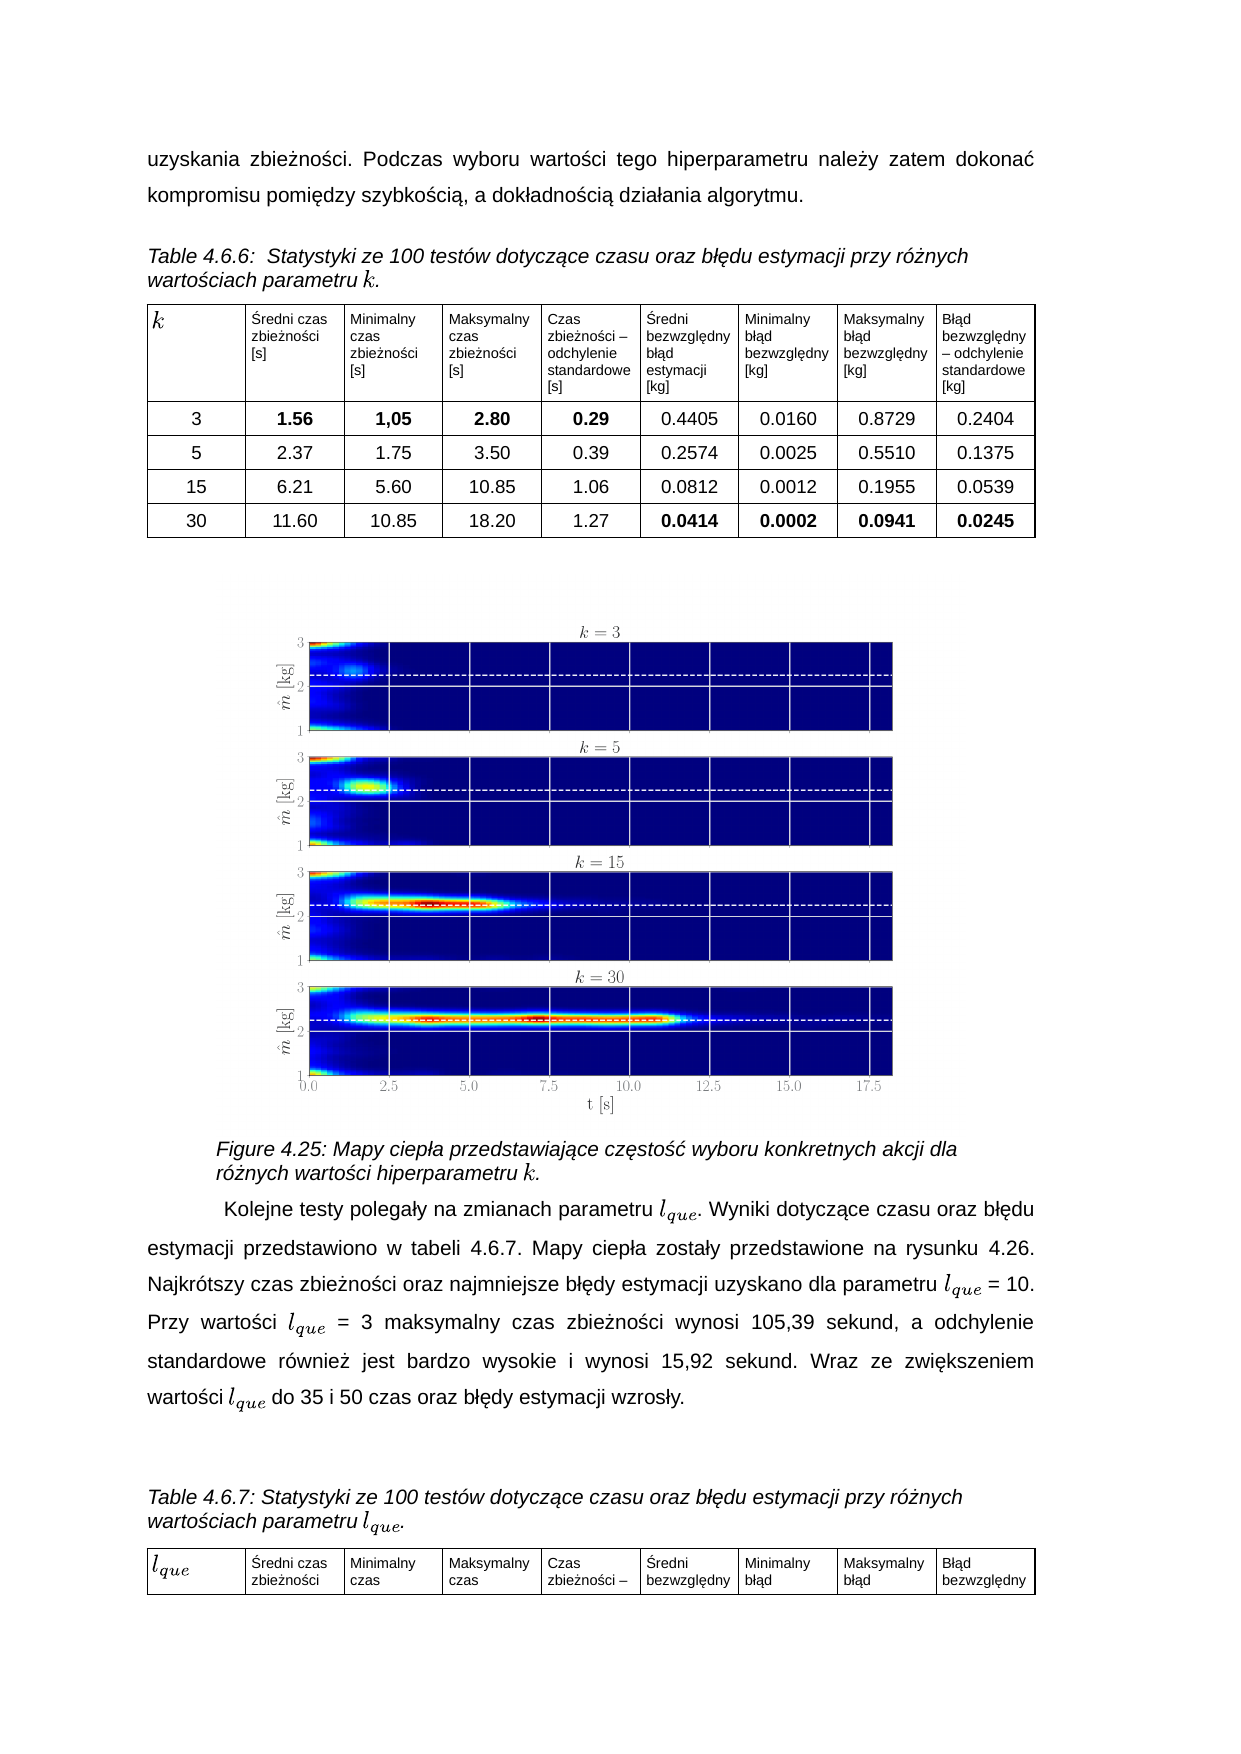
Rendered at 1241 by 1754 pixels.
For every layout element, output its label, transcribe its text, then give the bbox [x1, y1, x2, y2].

table_cell 1,75 [345, 436, 442, 469]
table_cell 2,80 [443, 402, 541, 435]
table_cell 0,4405 [641, 402, 738, 435]
table_cell 0,0941 [838, 504, 936, 537]
table_cell 0,0025 [739, 436, 837, 469]
table_cell 0,0002 [739, 504, 837, 537]
table_cell 11,60 [246, 504, 344, 537]
text uzyskania zbieżności. Podczas wyboru wartości tego hiperparametru należy zatem dokonać kompromisu pomiędzy szybkością, a dokładnością działania algorytmu. [147, 147, 1035, 207]
table_cell 0,1375 [937, 436, 1034, 469]
table_cell 0,0160 [739, 402, 837, 435]
table_header Średni bezwzględny [641, 1549, 738, 1594]
table_cell 6,21 [246, 470, 344, 503]
table_cell 0,1955 [838, 470, 936, 503]
table_cell 10,85 [345, 504, 442, 537]
table_header [148, 1549, 245, 1594]
table_cell 15 [148, 470, 245, 503]
table_header Minimalny czas zbieżności [s] [345, 305, 442, 401]
table_cell 0,0812 [641, 470, 738, 503]
table_header Błąd bezwzględny – odchylenie standardowe [kg] [937, 305, 1034, 401]
table_cell 30 [148, 504, 245, 537]
table_cell 5,60 [345, 470, 442, 503]
table_cell 0,2574 [641, 436, 738, 469]
table_header Błąd bezwzględny [937, 1549, 1034, 1594]
table_header Maksymalny czas zbieżności [s] [443, 305, 541, 401]
table_cell 0,5510 [838, 436, 936, 469]
table_cell 0,8729 [838, 402, 936, 435]
table_header Średni czas zbieżności [246, 1549, 344, 1594]
table_header Maksymalny błąd bezwzględny [kg] [838, 305, 936, 401]
table_cell 5 [148, 436, 245, 469]
text Table 4.6.7: Statystyki ze 100 testów dotyczące czasu oraz błędu estymacji przy różnych wartościach parametru . [147, 1484, 1035, 1535]
table_header Maksymalny czas [443, 1549, 541, 1594]
table_cell 0,0414 [641, 504, 738, 537]
table_cell 0,0539 [937, 470, 1034, 503]
table_header Minimalny czas [345, 1549, 442, 1594]
table_cell 3 [148, 402, 245, 435]
table_cell 0,2404 [937, 402, 1034, 435]
table_cell 0,29 [542, 402, 640, 435]
table_header Czas zbieżności – [542, 1549, 640, 1594]
table_cell 0,0245 [937, 504, 1034, 537]
table_cell 1,27 [542, 504, 640, 537]
text Kolejne testy polegały na zmianach parametru . Wyniki dotyczące czasu oraz błędu estymacji przedstawiono w tabeli 4.6.7. Mapy ciepła zostały przedstawione na rysunku 4.26. Najkrótszy czas zbieżności oraz najmniejsze błędy estymacji uzyskano dla parametru = 10. Przy wartości = 3 maksymalny czas zbieżności wynosi 105,39 sekund, a odchylenie standardowe również jest bardzo wysokie i wynosi 15,92 sekund. Wraz ze zwiększeniem wartości do 35 i 50 czas oraz błędy estymacji wzrosły. [147, 1134, 1035, 1412]
table_cell 2,37 [246, 436, 344, 469]
table_cell 1,05 [345, 402, 442, 435]
table_header Maksymalny błąd [838, 1549, 936, 1594]
table_cell 18,20 [443, 504, 541, 537]
table_cell 1,56 [246, 402, 344, 435]
table_header [148, 305, 245, 401]
table_cell 3,50 [443, 436, 541, 469]
table_header Średni czas zbieżności [s] [246, 305, 344, 401]
table_header Minimalny błąd [739, 1549, 837, 1594]
table_header Czas zbieżności – odchylenie standardowe [s] [542, 305, 640, 401]
picture [215, 574, 967, 1137]
table_cell 0,39 [542, 436, 640, 469]
text Figure 4.25: Mapy ciepła przedstawiające częstość wyboru konkretnych akcji dla różnych wartości hiperparametru . [216, 1137, 966, 1185]
text Table 4.6.6: Statystyki ze 100 testów dotyczące czasu oraz błędu estymacji przy różnych wartościach parametru . [147, 244, 1035, 292]
table_cell 10,85 [443, 470, 541, 503]
table_cell 0,0012 [739, 470, 837, 503]
table_header Minimalny błąd bezwzględny [kg] [739, 305, 837, 401]
table_header Średni bezwzględny błąd estymacji [kg] [641, 305, 738, 401]
table_cell 1,06 [542, 470, 640, 503]
